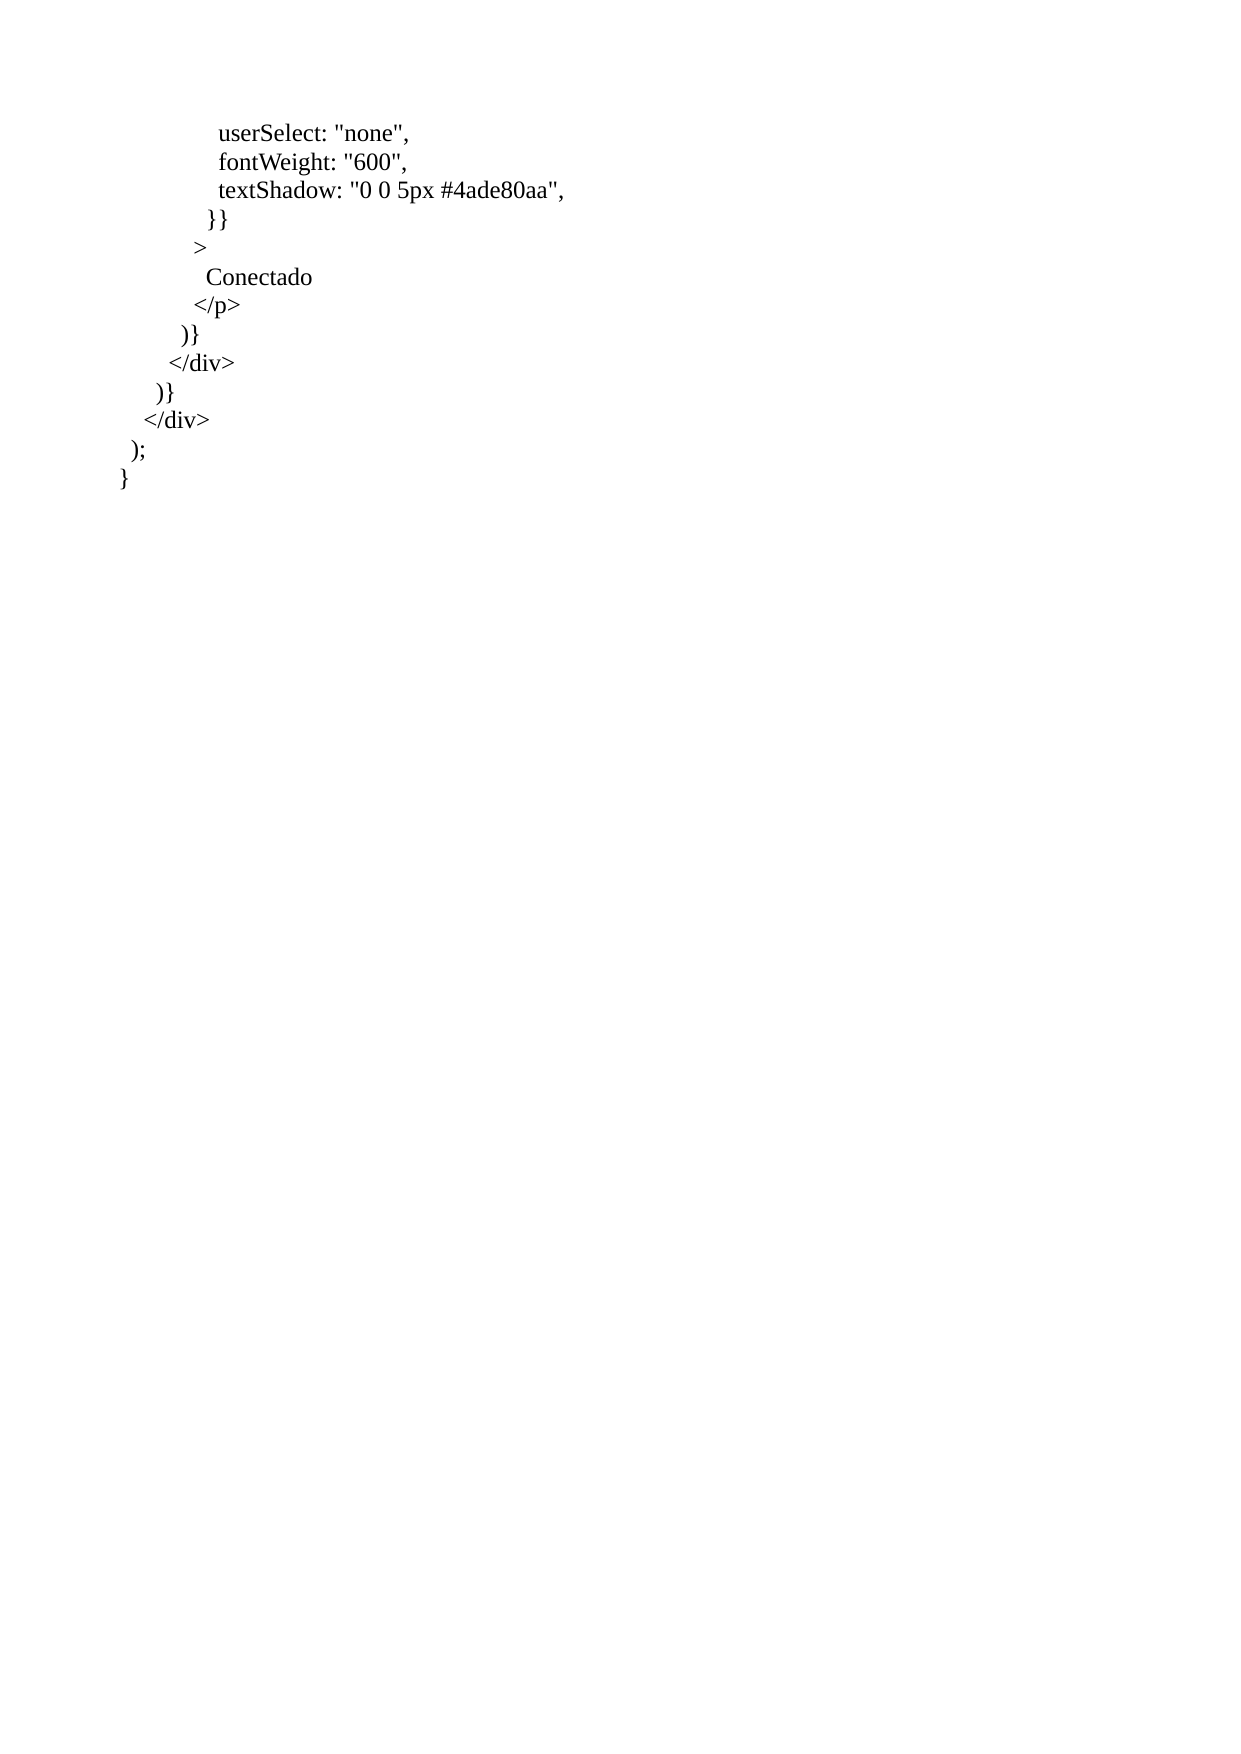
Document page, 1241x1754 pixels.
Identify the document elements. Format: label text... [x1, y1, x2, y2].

text ); [118, 434, 1122, 463]
text textShadow: "0 0 5px #4ade80aa", [118, 176, 1122, 204]
text </div> [118, 406, 1122, 434]
text }} [118, 204, 1122, 233]
text </div> [118, 348, 1122, 377]
text Conectado ✅ [118, 262, 1122, 291]
text userSelect: "none", [118, 118, 1122, 147]
text fontWeight: "600", [118, 147, 1122, 176]
text )} [118, 319, 1122, 348]
text </p> [118, 291, 1122, 319]
text > [118, 233, 1122, 262]
text )} [118, 377, 1122, 406]
text } [118, 463, 1122, 492]
